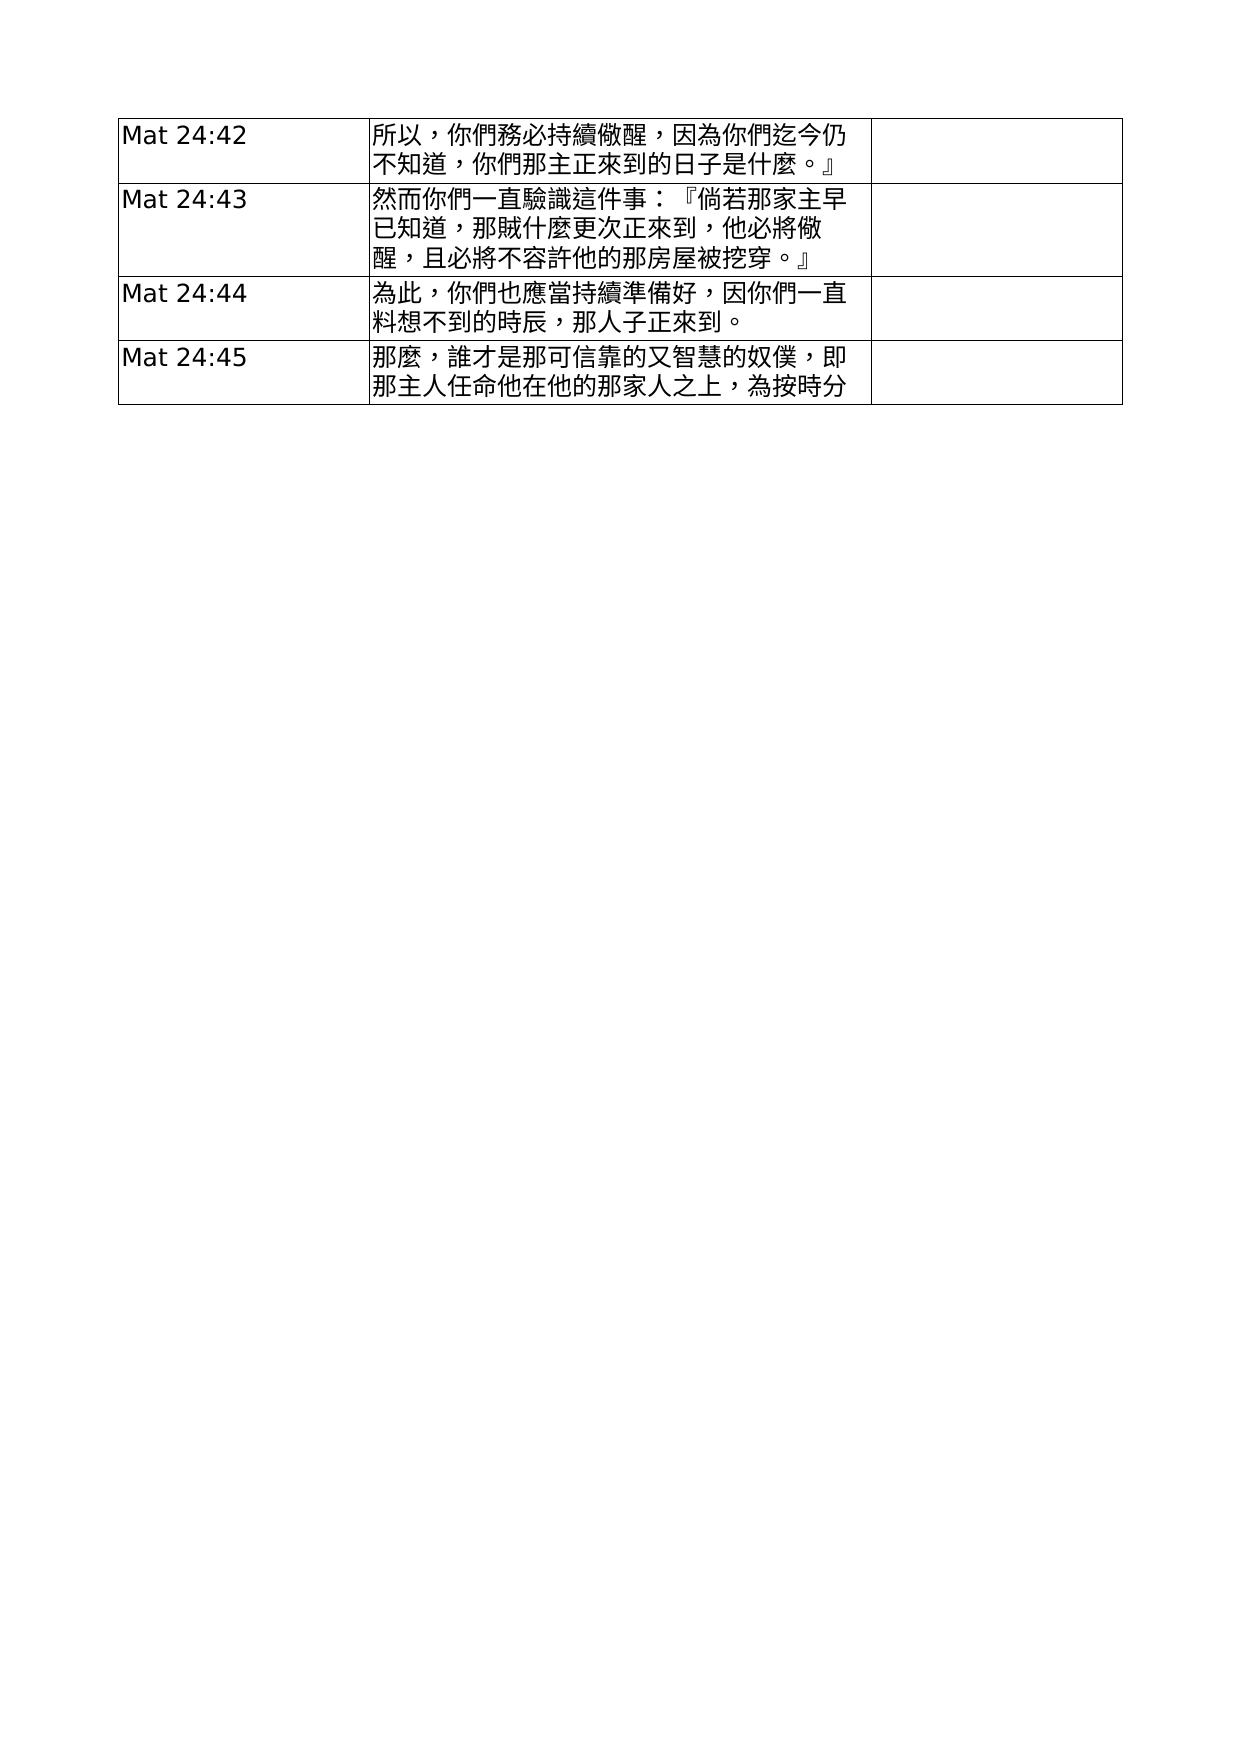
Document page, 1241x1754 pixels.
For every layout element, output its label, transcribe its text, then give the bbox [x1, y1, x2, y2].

table_cell Mat 24:42 [119, 119, 369, 182]
table_cell 那麼，誰才是那可信靠的又智慧的奴僕，即那主人任命他在他的那家人之上，為按時分 [370, 341, 871, 404]
table_cell 為此，你們也應當持續準備好，因你們一直料想不到的時辰，那人子正來到。 [370, 277, 871, 340]
table_cell Mat 24:45 [119, 341, 369, 404]
table_cell 所以，你們務必持續儆醒，因為你們迄今仍不知道，你們那主正來到的日子是什麼。』 [370, 119, 871, 182]
table_cell [872, 119, 1122, 182]
table_cell [872, 184, 1122, 276]
table_cell Mat 24:43 [119, 184, 369, 276]
table_cell [872, 341, 1122, 404]
table_cell [872, 277, 1122, 340]
table_cell 然而你們一直驗識這件事：『倘若那家主早已知道，那賊什麼更次正來到，他必將儆醒，且必將不容許他的那房屋被挖穿。』 [370, 184, 871, 276]
table_cell Mat 24:44 [119, 277, 369, 340]
